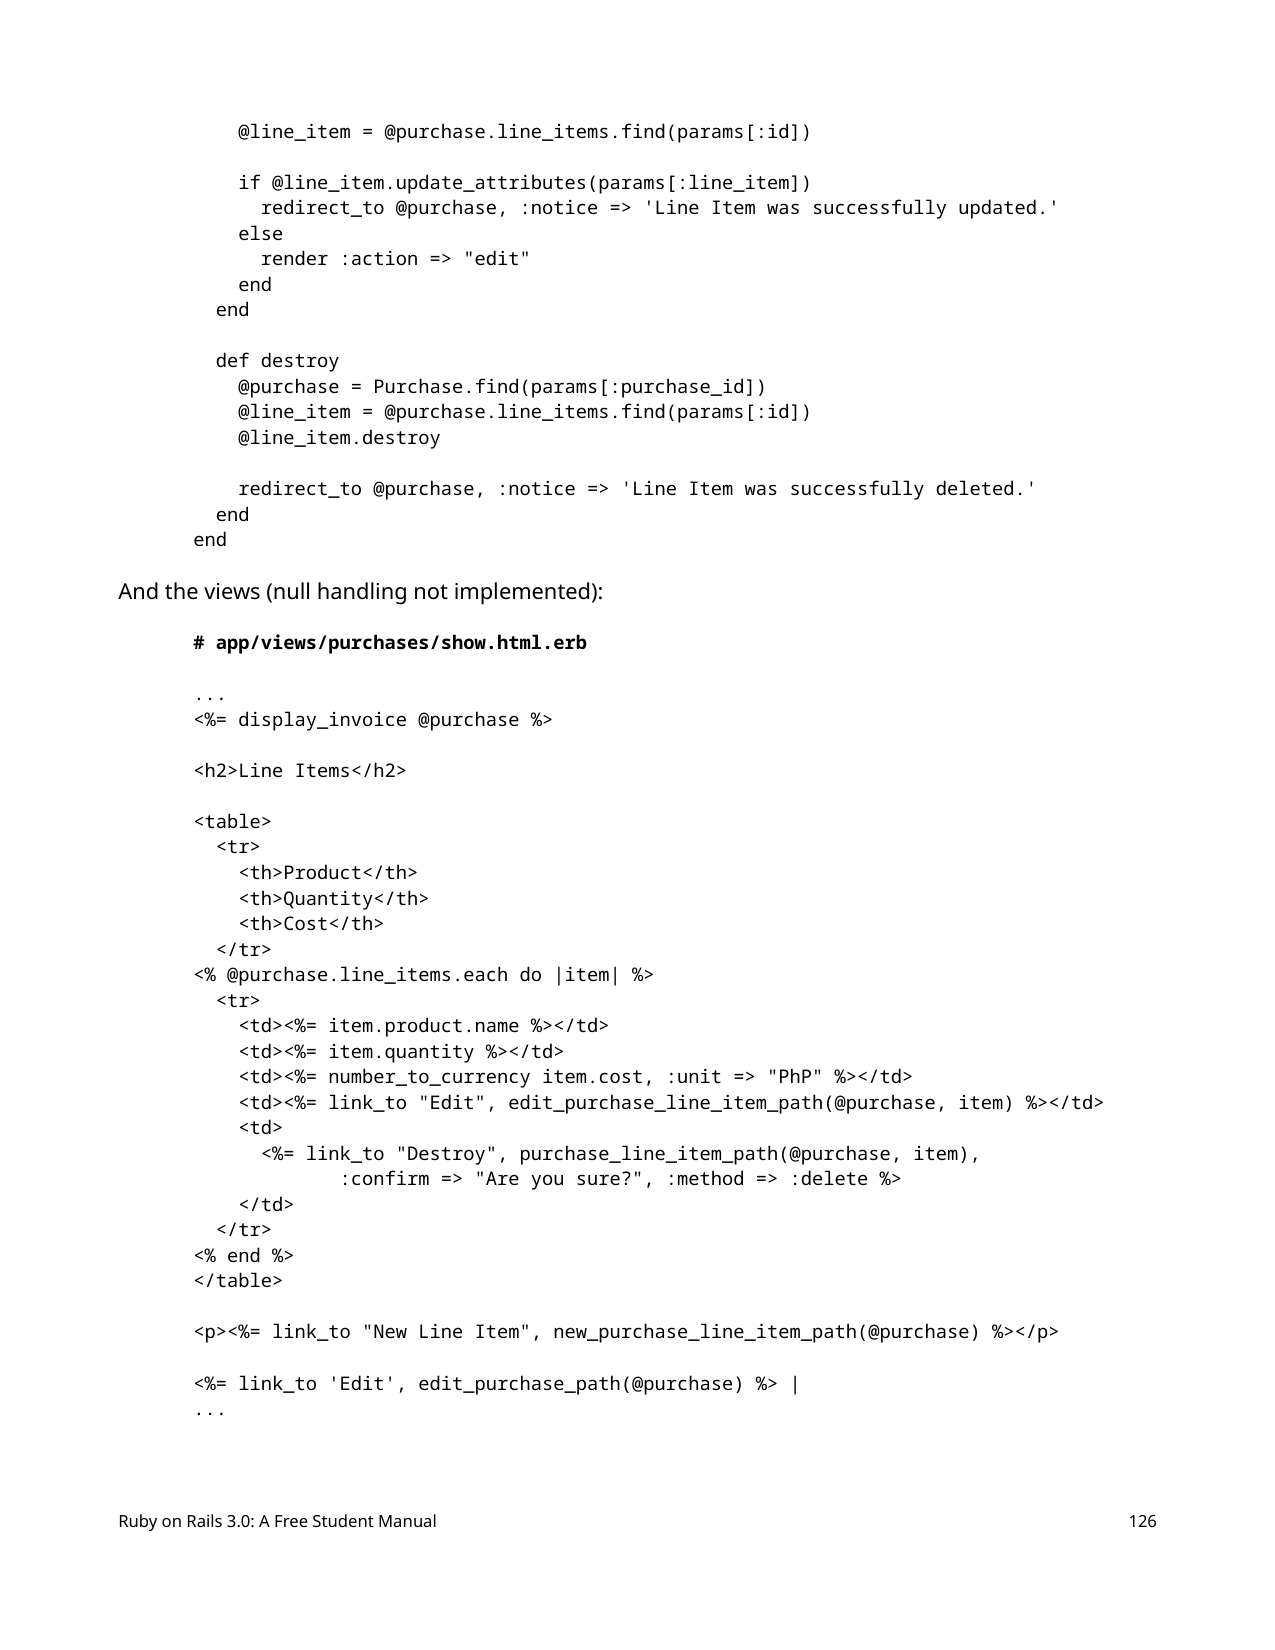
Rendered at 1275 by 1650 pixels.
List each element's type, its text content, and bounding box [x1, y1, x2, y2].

text And the views (null handling not implemented): [118, 576, 1157, 606]
text # app/views/purchases/show.html.erb ... <%= display_invoice @purchase %> <h2>Line Items</h2> <table> <tr> <th>Product</th> <th>Quantity</th> <th>Cost</th> </tr> <% @purchase.line_items.each do |item| %> <tr> <td><%= item.product.name %></td> <td><%= item.quantity %></td> <td><%= number_to_currency item.cost, :unit => "PhP" %></td> <td><%= link_to "Edit", edit_purchase_line_item_path(@purchase, item) %></td> <td> <%= link_to "Destroy", purchase_line_item_path(@purchase, item), :confirm => "Are you sure?", :method => :delete %> </td> </tr> <% end %> </table> <p><%= link_to "New Line Item", new_purchase_line_item_path(@purchase) %></p> <%= link_to 'Edit', edit_purchase_path(@purchase) %> | ... [193, 630, 1157, 1472]
text @line_item = @purchase.line_items.find(params[:id]) if @line_item.update_attributes(params[:line_item]) redirect_to @purchase, :notice => 'Line Item was successfully updated.' else render :action => "edit" end end def destroy @purchase = Purchase.find(params[:purchase_id]) @line_item = @purchase.line_items.find(params[:id]) @line_item.destroy redirect_to @purchase, :notice => 'Line Item was successfully deleted.' end end [193, 118, 1157, 552]
